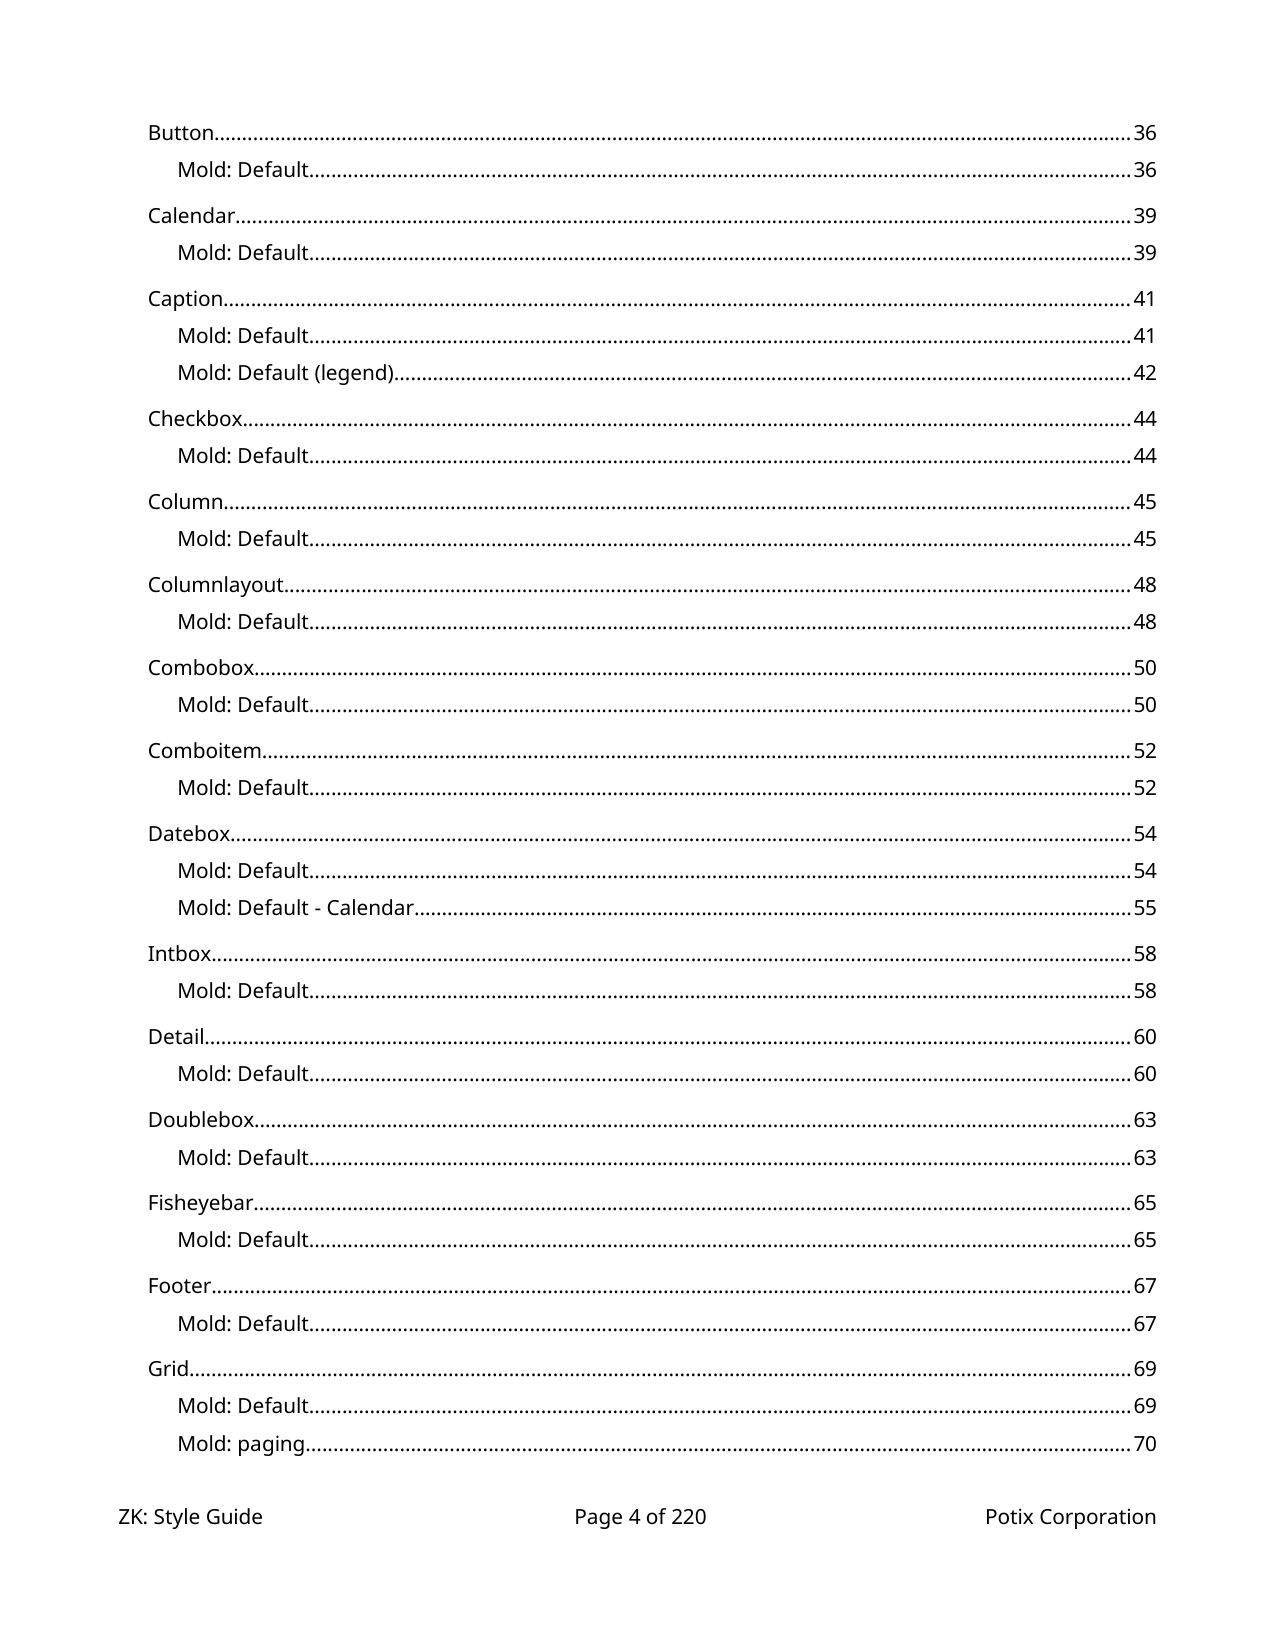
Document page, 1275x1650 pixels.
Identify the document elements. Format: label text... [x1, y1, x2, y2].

text Mold: Default 67 [177, 1309, 1157, 1337]
text Mold: Default 50 [177, 690, 1157, 719]
text Mold: Default 65 [177, 1226, 1157, 1254]
text Mold: Default 45 [177, 524, 1157, 553]
text Mold: Default (legend) 42 [177, 358, 1157, 387]
text Mold: Default 52 [177, 773, 1157, 802]
text Mold: Default 36 [177, 155, 1157, 183]
text Mold: Default 41 [177, 321, 1157, 349]
text Mold: Default 60 [177, 1059, 1157, 1088]
text Grid 69 [148, 1354, 1157, 1383]
text Button 36 [148, 118, 1157, 146]
text Detail 60 [148, 1022, 1157, 1051]
text Mold: Default 58 [177, 977, 1157, 1005]
text Combobox 50 [148, 653, 1157, 682]
text Column 45 [148, 487, 1157, 516]
text Comboitem 52 [148, 736, 1157, 764]
text Intbox 58 [148, 939, 1157, 968]
text Calendar 39 [148, 201, 1157, 229]
text Mold: Default 44 [177, 441, 1157, 469]
text Datebox 54 [148, 819, 1157, 848]
text Footer 67 [148, 1272, 1157, 1300]
text Mold: Default - Calendar 55 [177, 893, 1157, 922]
text Fisheyebar 65 [148, 1188, 1157, 1217]
text Mold: Default 39 [177, 238, 1157, 266]
text Columnlayout 48 [148, 570, 1157, 598]
text Mold: Default 48 [177, 607, 1157, 636]
text Checkbox 44 [148, 404, 1157, 432]
text Caption 41 [148, 284, 1157, 312]
text Mold: Default 63 [177, 1143, 1157, 1171]
text Mold: Default 69 [177, 1392, 1157, 1420]
text Doublebox 63 [148, 1106, 1157, 1134]
text Mold: Default 54 [177, 856, 1157, 885]
text Mold: paging 70 [177, 1429, 1157, 1457]
